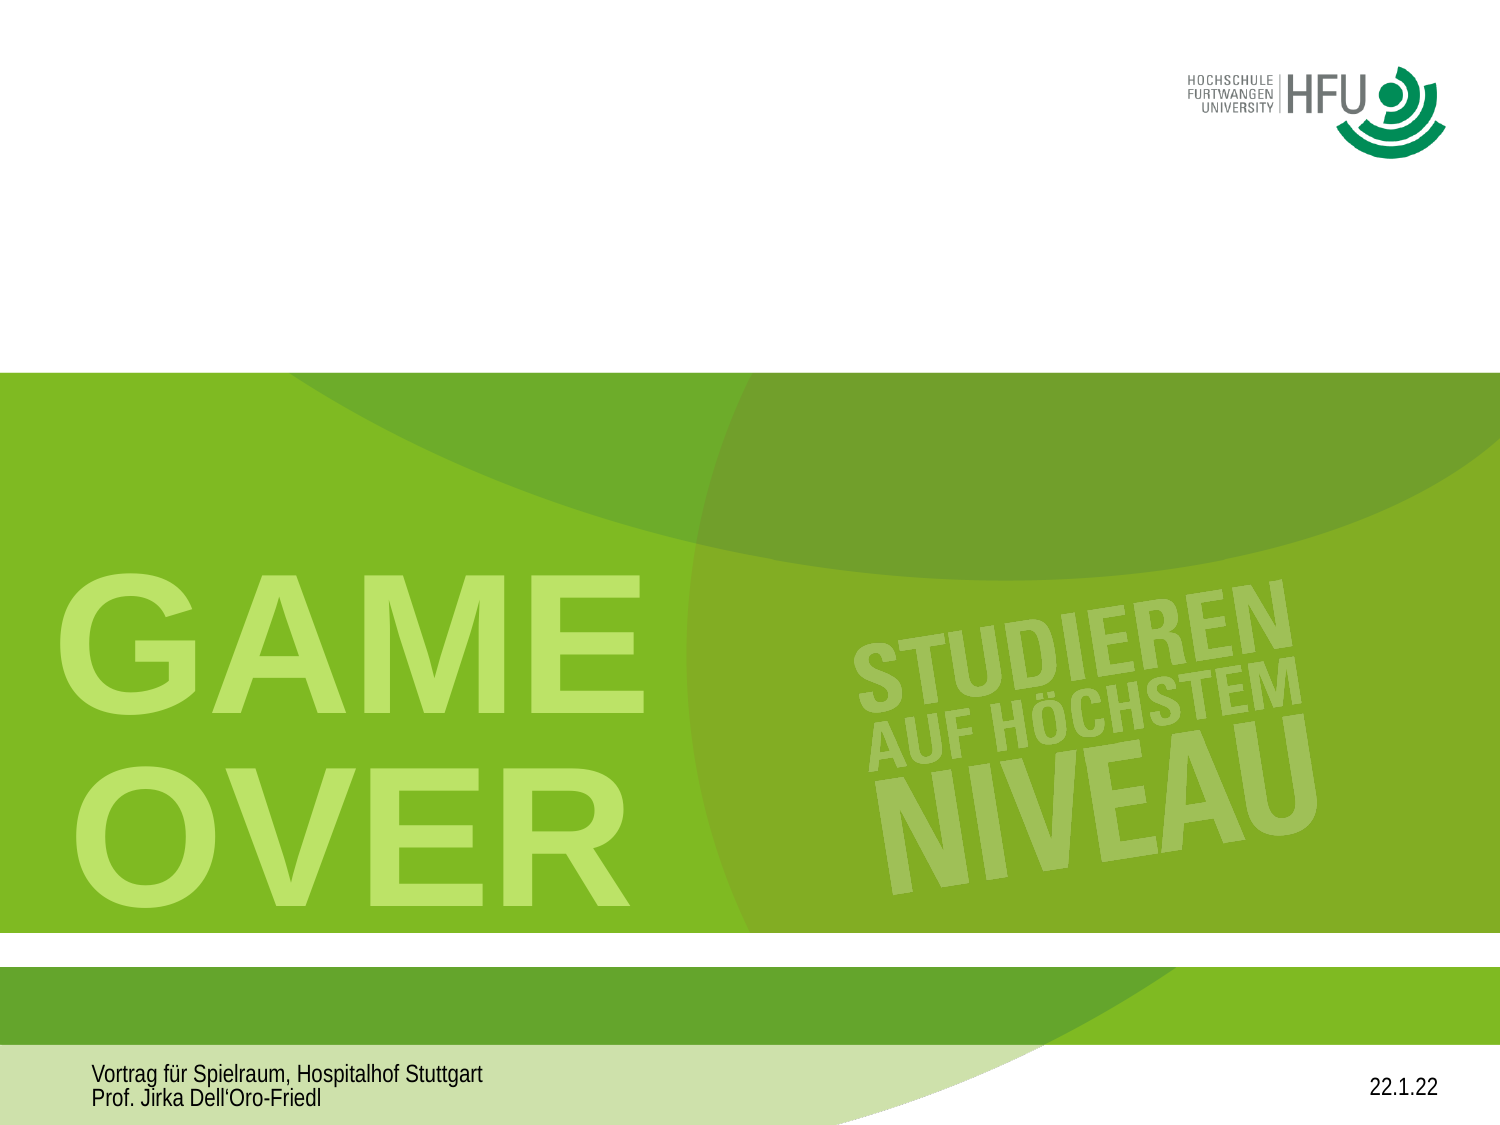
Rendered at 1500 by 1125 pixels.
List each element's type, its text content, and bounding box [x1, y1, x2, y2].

text_box GAME OVER [37, 553, 667, 952]
picture [0, 372, 1500, 933]
picture [1166, 53, 1454, 164]
picture [0, 967, 1500, 1125]
